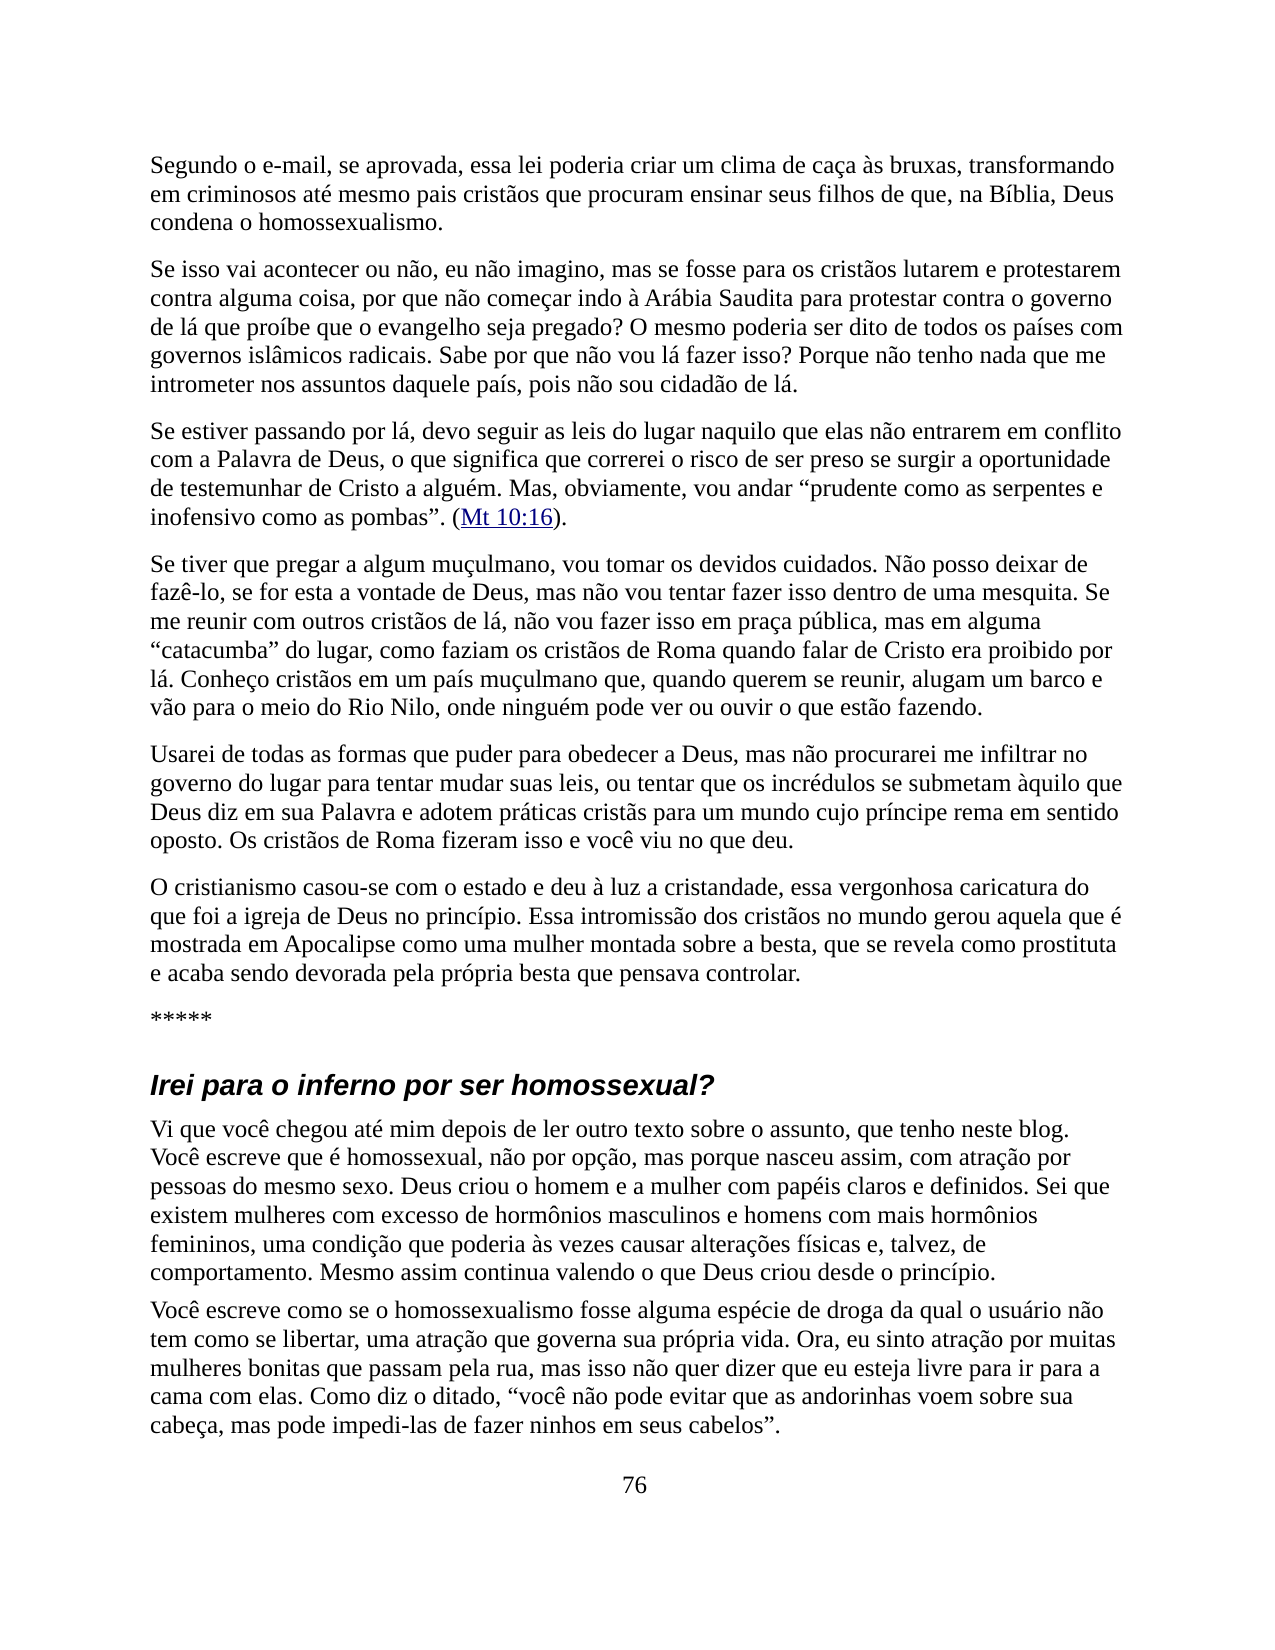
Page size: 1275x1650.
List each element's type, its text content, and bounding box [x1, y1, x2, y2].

text Você escreve como se o homossexualismo fosse alguma espécie de droga da qual o usuário não tem como se libertar, uma atração que governa sua própria vida. Ora, eu sinto atração por muitas mulheres bonitas que passam pela rua, mas isso não quer dizer que eu esteja livre para ir para a cama com elas. Como diz o ditado, “você não pode evitar que as andorinhas voem sobre sua cabeça, mas pode impedi-las de fazer ninhos em seus cabelos”. [150, 1295, 1125, 1439]
subtitle Irei para o inferno por ser homossexual? [150, 1068, 1125, 1101]
text Se isso vai acontecer ou não, eu não imagino, mas se fosse para os cristãos lutarem e protestarem contra alguma coisa, por que não começar indo à Arábia Saudita para protestar contra o governo de lá que proíbe que o evangelho seja pregado? O mesmo poderia ser dito de todos os países com governos islâmicos radicais. Sabe por que não vou lá fazer isso? Porque não tenho nada que me intrometer nos assuntos daquele país, pois não sou cidadão de lá. [150, 254, 1125, 398]
text Vi que você chegou até mim depois de ler outro texto sobre o assunto, que tenho neste blog. Você escreve que é homossexual, não por opção, mas porque nasceu assim, com atração por pessoas do mesmo sexo. Deus criou o homem e a mulher com papéis claros e definidos. Sei que existem mulheres com excesso de hormônios masculinos e homens com mais hormônios femininos, uma condição que poderia às vezes causar alterações físicas e, talvez, de comportamento. Mesmo assim continua valendo o que Deus criou desde o princípio. [150, 1114, 1125, 1286]
text Se estiver passando por lá, devo seguir as leis do lugar naquilo que elas não entrarem em conflito com a Palavra de Deus, o que significa que correrei o risco de ser preso se surgir a oportunidade de testemunhar de Cristo a alguém. Mas, obviamente, vou andar “prudente como as serpentes e inofensivo como as pombas”. (Mt 10:16). [150, 416, 1125, 531]
text Segundo o e-mail, se aprovada, essa lei poderia criar um clima de caça às bruxas, transformando em criminosos até mesmo pais cristãos que procuram ensinar seus filhos de que, na Bíblia, Deus condena o homossexualismo. [150, 150, 1125, 236]
text Usarei de todas as formas que puder para obedecer a Deus, mas não procurarei me infiltrar no governo do lugar para tentar mudar suas leis, ou tentar que os incrédulos se submetam àquilo que Deus diz em sua Palavra e adotem práticas cristãs para um mundo cujo príncipe rema em sentido oposto. Os cristãos de Roma fizeram isso e você viu no que deu. [150, 739, 1125, 854]
text ***** [150, 1005, 1125, 1034]
text Se tiver que pregar a algum muçulmano, vou tomar os devidos cuidados. Não posso deixar de fazê-lo, se for esta a vontade de Deus, mas não vou tentar fazer isso dentro de uma mesquita. Se me reunir com outros cristãos de lá, não vou fazer isso em praça pública, mas em alguma “catacumba” do lugar, como faziam os cristãos de Roma quando falar de Cristo era proibido por lá. Conheço cristãos em um país muçulmano que, quando querem se reunir, alugam um barco e vão para o meio do Rio Nilo, onde ninguém pode ver ou ouvir o que estão fazendo. [150, 549, 1125, 721]
text O cristianismo casou-se com o estado e deu à luz a cristandade, essa vergonhosa caricatura do que foi a igreja de Deus no princípio. Essa intromissão dos cristãos no mundo gerou aquela que é mostrada em Apocalipse como uma mulher montada sobre a besta, que se revela como prostituta e acaba sendo devorada pela própria besta que pensava controlar. [150, 872, 1125, 987]
